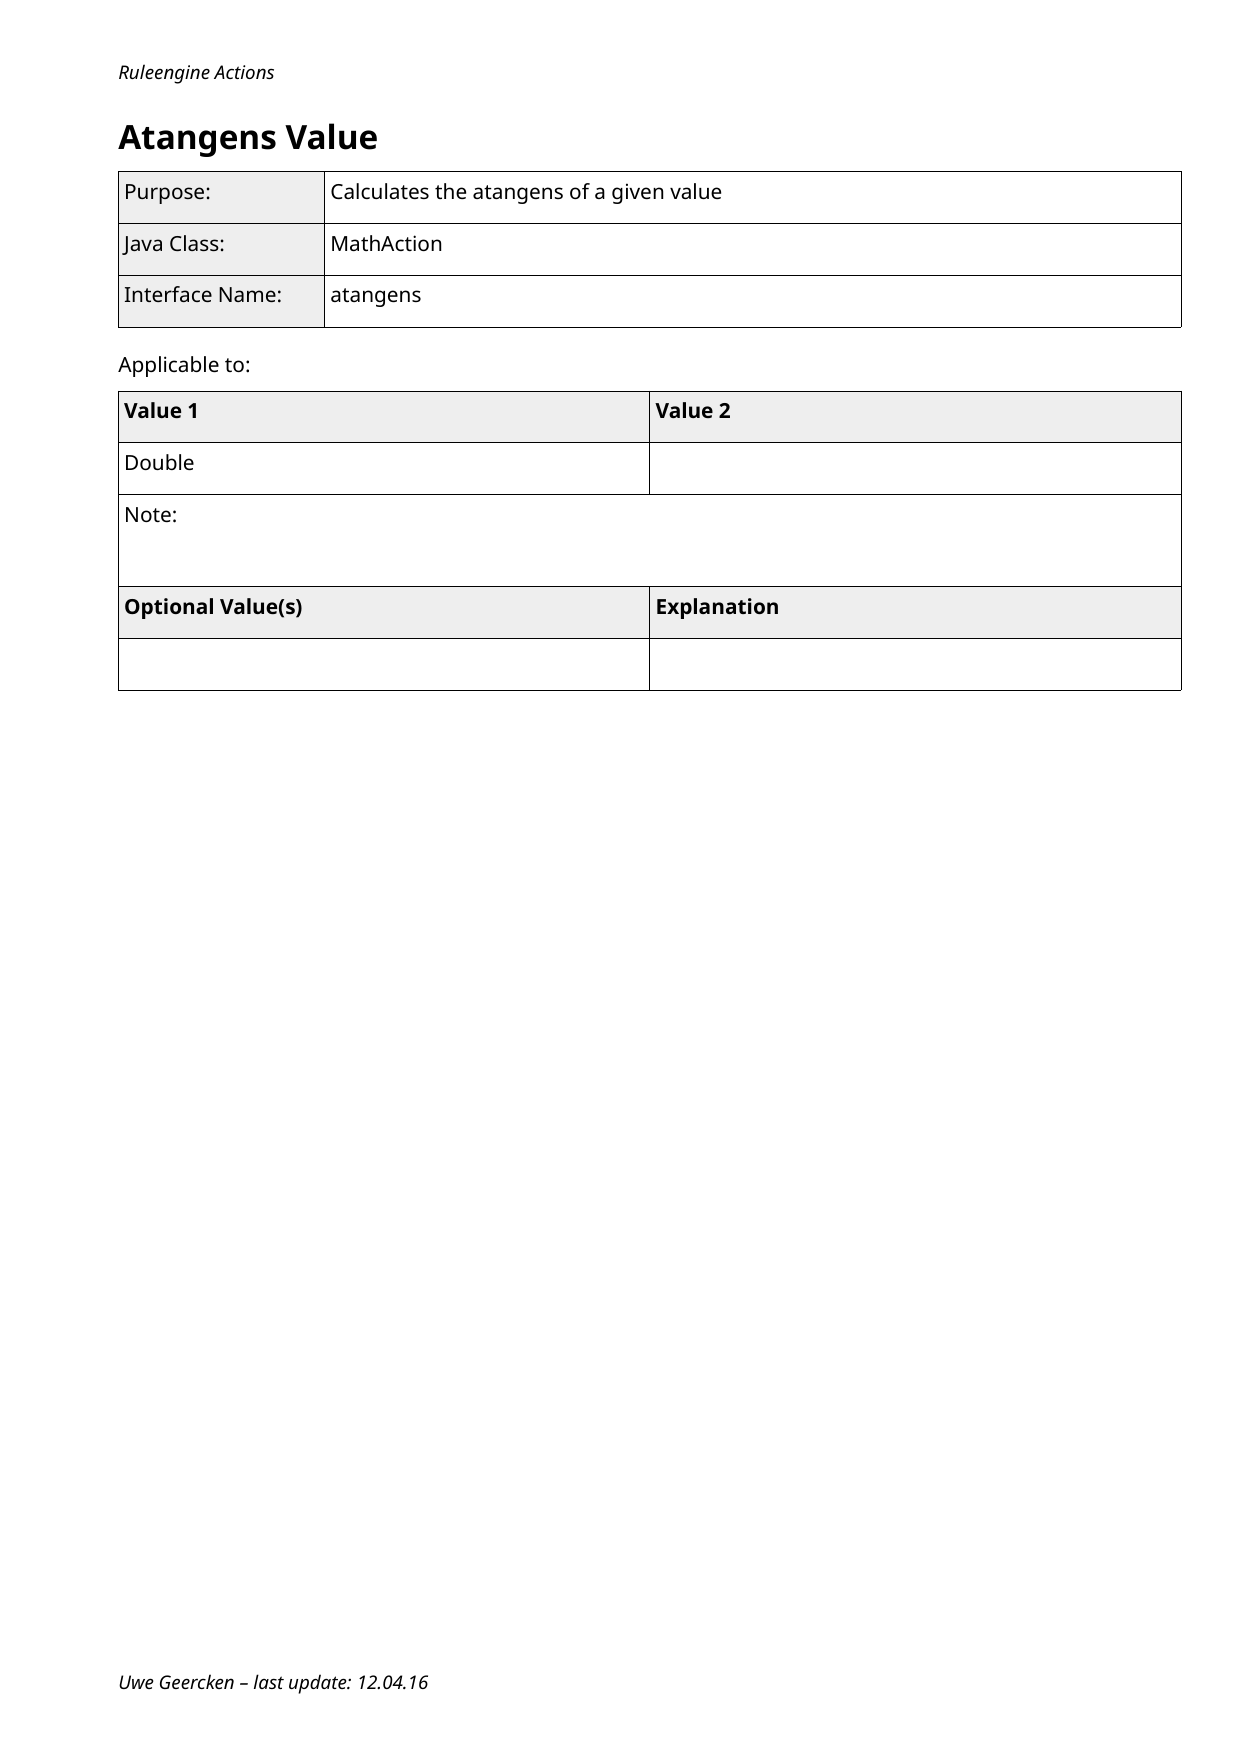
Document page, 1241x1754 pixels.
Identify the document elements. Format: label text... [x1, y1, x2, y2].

table_header Purpose: [119, 172, 324, 223]
table_header Value 1 [119, 392, 649, 442]
table_cell Note: [119, 495, 1181, 586]
table_cell Explanation [650, 587, 1181, 638]
table_cell Interface Name: [119, 276, 324, 327]
table_cell MathAction [325, 224, 1181, 275]
table_cell atangens [325, 276, 1181, 327]
table_cell [650, 443, 1181, 494]
text Atangens Value [118, 114, 1181, 159]
table_cell Optional Value(s) [119, 587, 649, 638]
table_cell Java Class: [119, 224, 324, 275]
text Applicable to: [118, 350, 1181, 379]
table_cell Double [119, 443, 649, 494]
table_header Value 2 [650, 392, 1181, 442]
table_header Calculates the atangens of a given value [325, 172, 1181, 223]
table_cell [650, 639, 1181, 689]
table_cell [119, 639, 649, 689]
